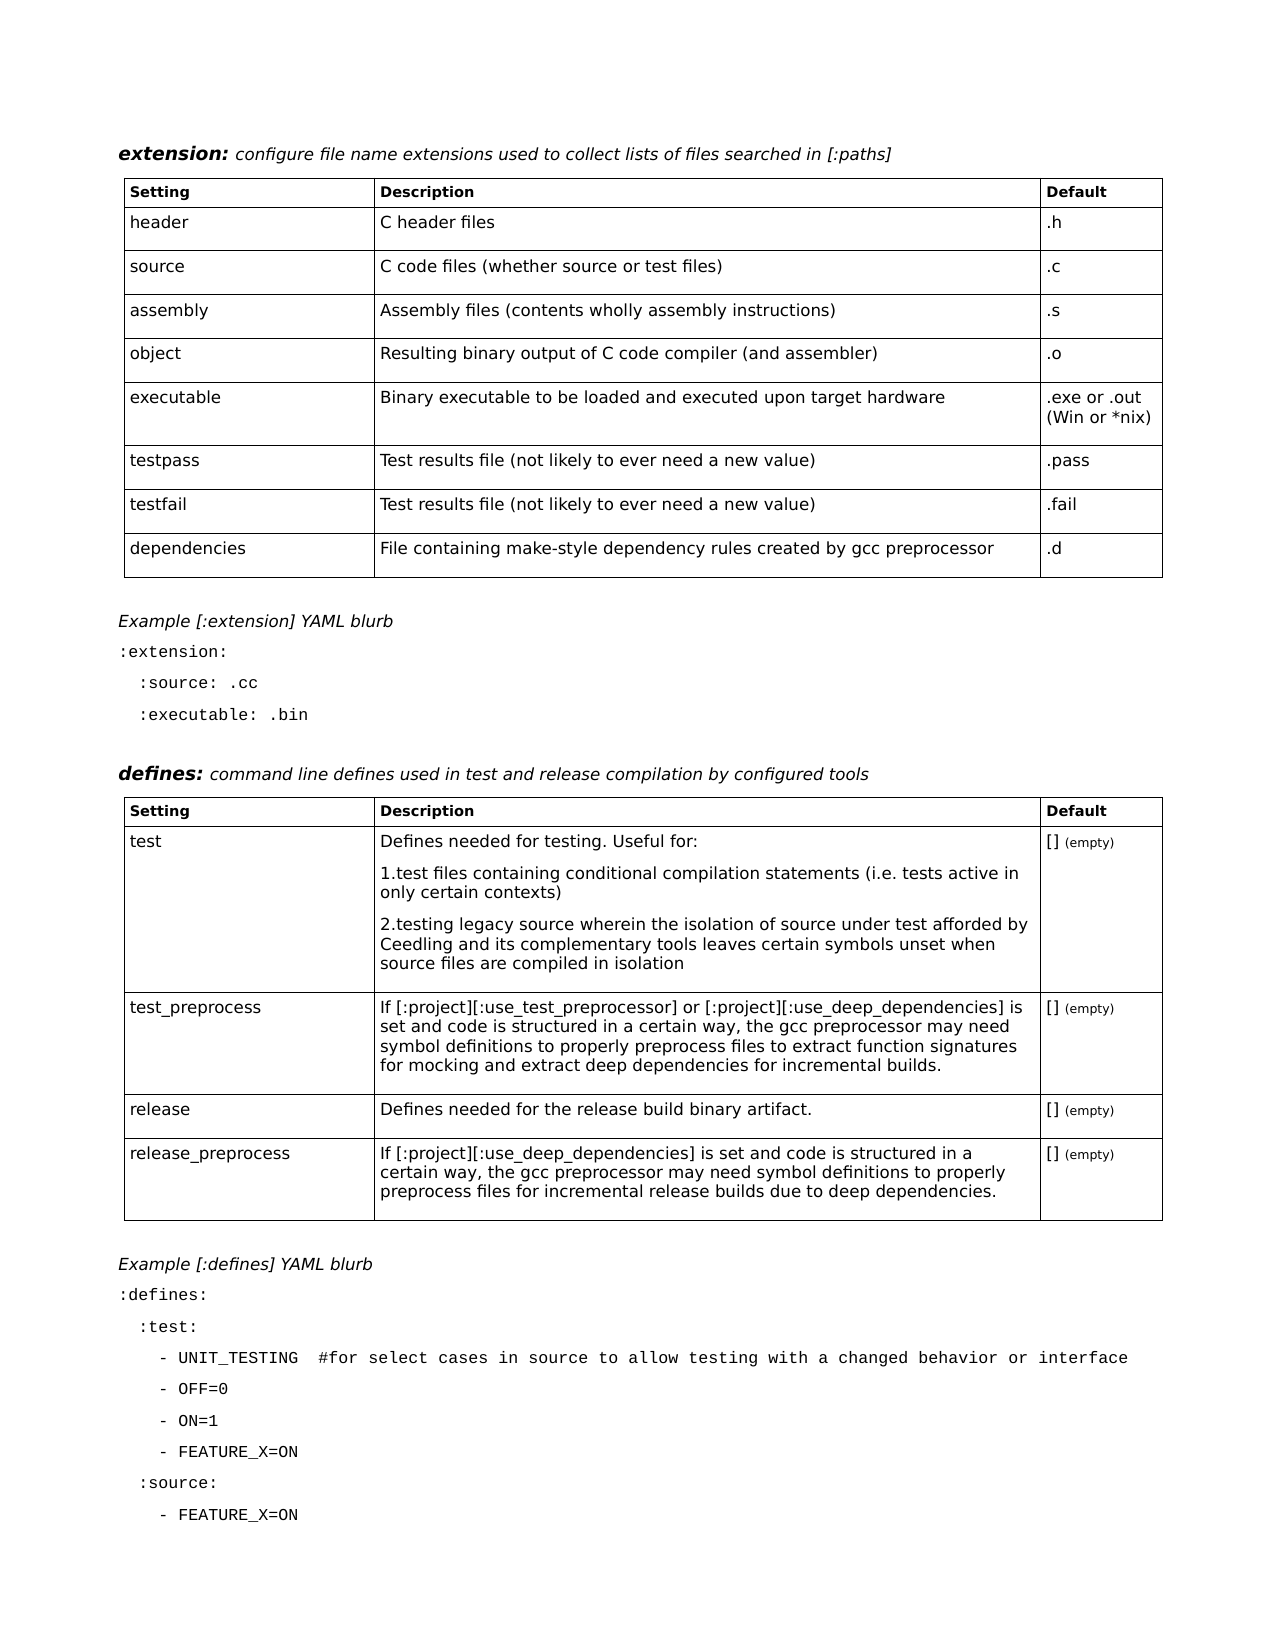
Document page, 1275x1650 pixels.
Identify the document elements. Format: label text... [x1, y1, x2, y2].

table_cell [] (empty) [1041, 1095, 1162, 1137]
table_cell [] (empty) [1041, 993, 1162, 1093]
table_cell Binary executable to be loaded and executed upon target hardware [375, 383, 1040, 445]
table_cell dependencies [125, 534, 374, 577]
table_cell C header files [375, 208, 1040, 250]
table_header Setting [125, 798, 374, 826]
table_cell header [125, 208, 374, 250]
table_cell Test results file (not likely to ever need a new value) [375, 490, 1040, 533]
text - OFF=0 [118, 1381, 1157, 1400]
subtitle defines: command line defines used in test and release compilation by configured tools [118, 762, 1157, 784]
text :source: [118, 1475, 1157, 1494]
table_cell .o [1041, 339, 1162, 382]
table_cell .fail [1041, 490, 1162, 533]
table_cell C code files (whether source or test files) [375, 251, 1040, 294]
table_header Default [1041, 179, 1162, 206]
table_cell testfail [125, 490, 374, 533]
table_cell [] (empty) [1041, 827, 1162, 992]
table_cell test_preprocess [125, 993, 374, 1093]
table_cell .s [1041, 295, 1162, 338]
table_cell Resulting binary output of C code compiler (and assembler) [375, 339, 1040, 382]
table_cell .pass [1041, 446, 1162, 489]
table_header Default [1041, 798, 1162, 826]
text :defines: [118, 1287, 1157, 1306]
text - FEATURE_X=ON [118, 1506, 1157, 1525]
text :source: .cc [118, 675, 1157, 694]
table_cell Assembly files (contents wholly assembly instructions) [375, 295, 1040, 338]
text - FEATURE_X=ON [118, 1443, 1157, 1462]
table_cell assembly [125, 295, 374, 338]
table_cell testpass [125, 446, 374, 489]
text Example [:extension] YAML blurb [118, 612, 1157, 631]
table_cell .d [1041, 534, 1162, 577]
text :executable: .bin [118, 706, 1157, 725]
table_cell release_preprocess [125, 1139, 374, 1220]
table_cell test [125, 827, 374, 992]
table_header Description [375, 179, 1040, 206]
table_cell File containing make-style dependency rules created by gcc preprocessor [375, 534, 1040, 577]
table_cell .h [1041, 208, 1162, 250]
table_cell object [125, 339, 374, 382]
subtitle extension: configure file name extensions used to collect lists of files searched in [:paths] [118, 143, 1157, 165]
table_cell Defines needed for the release build binary artifact. [375, 1095, 1040, 1137]
table_cell [] (empty) [1041, 1139, 1162, 1220]
text - UNIT_TESTING #for select cases in source to allow testing with a changed behavior or interface [118, 1349, 1157, 1368]
table_cell .exe or .out (Win or *nix) [1041, 383, 1162, 445]
table_cell Defines needed for testing. Useful for: test files containing conditional compilation statements (i.e. tests active in only certain contexts) testing legacy source wherein the isolation of source under test afforded by Ceedling and its complementary tools leaves certain symbols unset when source files are compiled in isolation [375, 827, 1040, 992]
text :extension: [118, 643, 1157, 662]
table_cell If [:project][:use_test_preprocessor] or [:project][:use_deep_dependencies] is set and code is structured in a certain way, the gcc preprocessor may need symbol definitions to properly preprocess files to extract function signatures for mocking and extract deep dependencies for incremental builds. [375, 993, 1040, 1093]
table_cell release [125, 1095, 374, 1137]
text - ON=1 [118, 1412, 1157, 1431]
table_cell Test results file (not likely to ever need a new value) [375, 446, 1040, 489]
table_cell source [125, 251, 374, 294]
text :test: [118, 1318, 1157, 1337]
text Example [:defines] YAML blurb [118, 1255, 1157, 1274]
table_header Description [375, 798, 1040, 826]
table_cell .c [1041, 251, 1162, 294]
table_header Setting [125, 179, 374, 206]
table_cell If [:project][:use_deep_dependencies] is set and code is structured in a certain way, the gcc preprocessor may need symbol definitions to properly preprocess files for incremental release builds due to deep dependencies. [375, 1139, 1040, 1220]
table_cell executable [125, 383, 374, 445]
